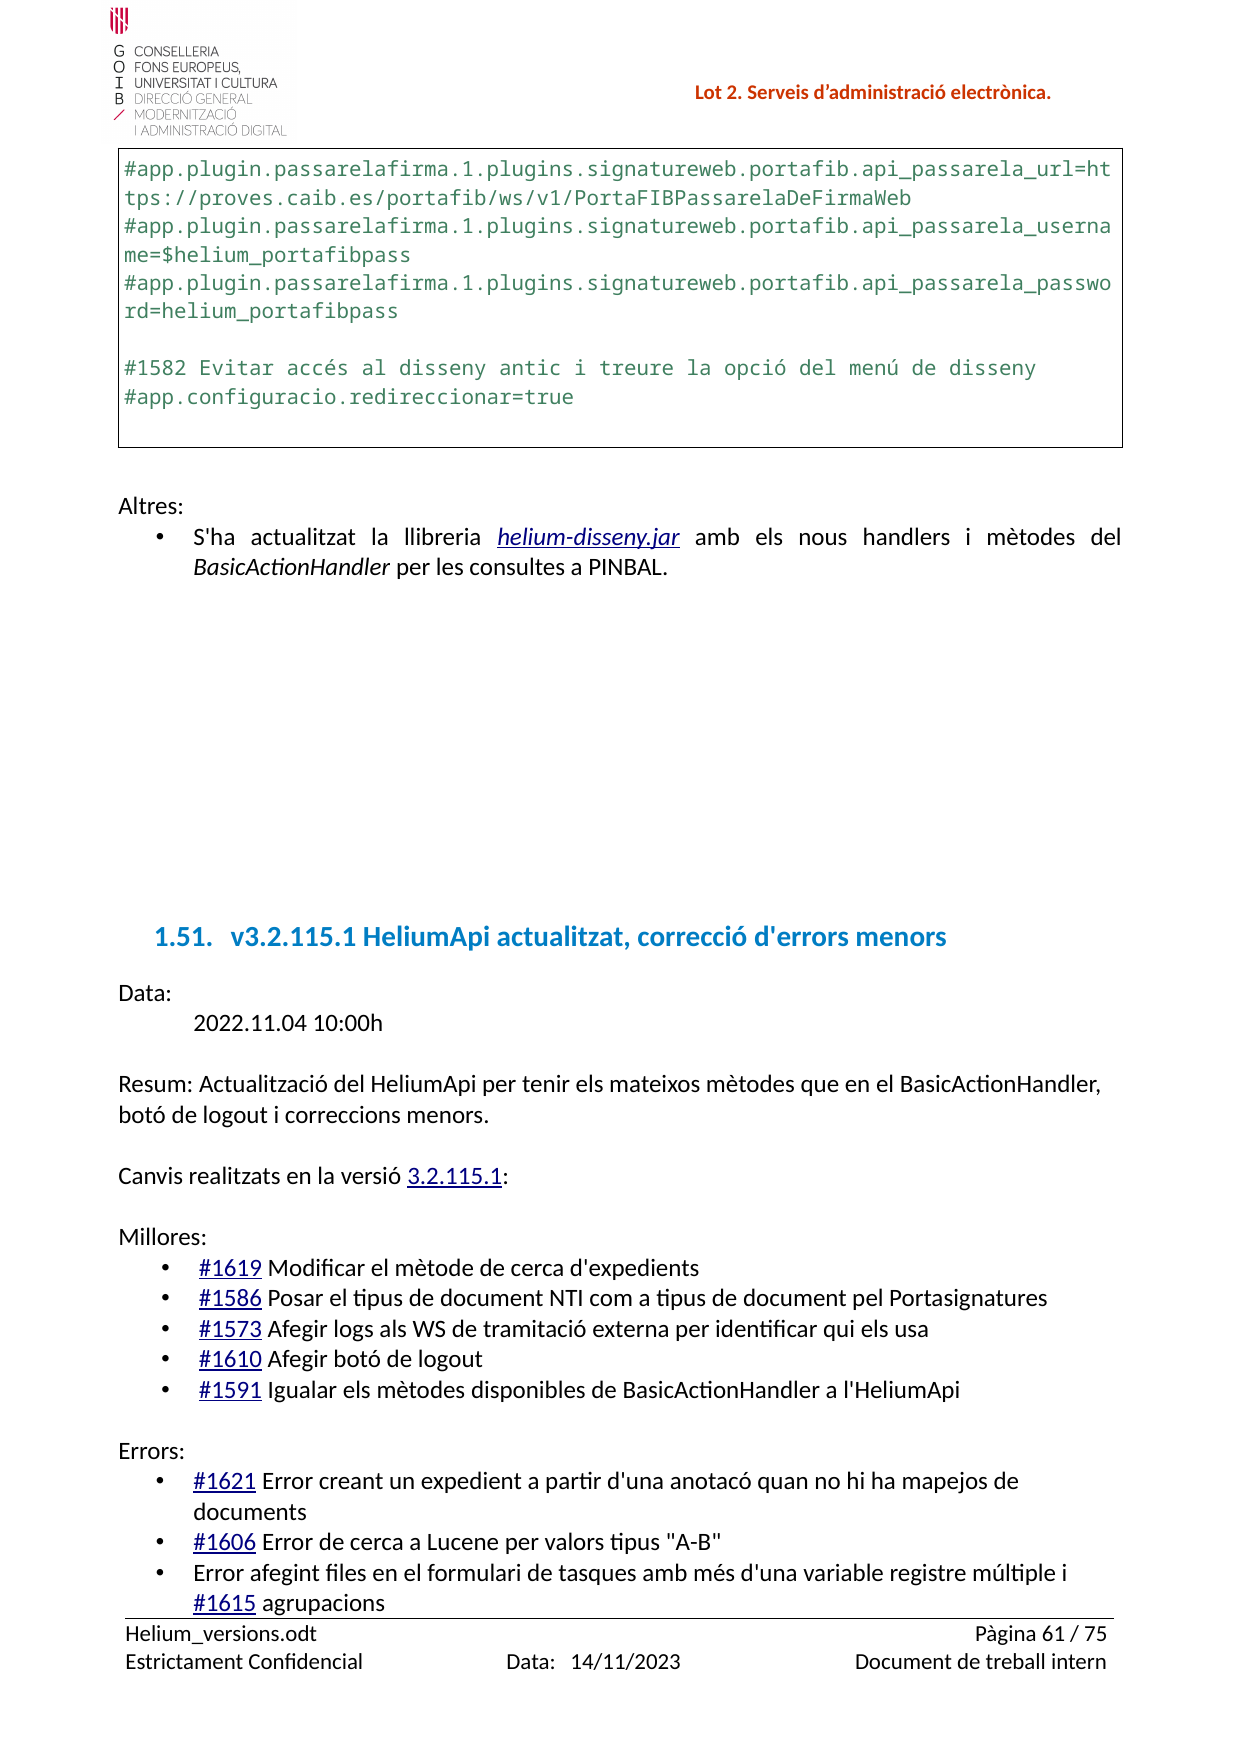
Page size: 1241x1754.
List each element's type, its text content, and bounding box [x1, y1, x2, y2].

list #1606 Error de cerca a Lucene per valors tipus "A-B" [156, 1526, 1122, 1557]
list #1621 Error creant un expedient a partir d'una anotacó quan no hi ha mapejos de documents [156, 1465, 1122, 1526]
list #1573 Afegir logs als WS de tramitació externa per identificar qui els usa [161, 1313, 1122, 1343]
subtitle v3.2.115.1 HeliumApi actualitzat, correcció d'errors menors [153, 918, 1122, 953]
picture [100, 0, 297, 144]
text Errors: [118, 1435, 1122, 1465]
text Resum: Actualització del HeliumApi per tenir els mateixos mètodes que en el BasicActionHandler, botó de logout i correccions menors. [118, 1068, 1122, 1129]
text Canvis realitzats en la versió 3.2.115.1: [118, 1160, 1122, 1191]
text Millores: [118, 1221, 1122, 1252]
list #1610 Afegir botó de logout [161, 1343, 1122, 1374]
list #1619 Modificar el mètode de cerca d'expedients [161, 1252, 1122, 1282]
list Error afegint files en el formulari de tasques amb més d'una variable registre múltiple i #1615 agrupacions [156, 1557, 1122, 1618]
list S'ha actualitzat la llibreria helium-disseny.jar amb els nous handlers i mètodes del BasicActionHandler per les consultes a PINBAL. [156, 521, 1122, 582]
text Altres: [118, 490, 1122, 521]
table_header #app.plugin.passarelafirma.1.plugins.signatureweb.portafib.api_passarela_url=https://proves.caib.es/portafib/ws/v1/PortaFIBPassarelaDeFirmaWeb #app.plugin.passarelafirma.1.plugins.signatureweb.portafib.api_passarela_username=$helium_portafibpass #app.plugin.passarelafirma.1.plugins.signatureweb.portafib.api_passarela_password=helium_portafibpass #1582 Evitar accés al disseny antic i treure la opció del menú de disseny #app.configuracio.redireccionar=true [119, 149, 1122, 447]
text Data: [118, 977, 1122, 1007]
text 2022.11.04 10:00h [118, 1007, 1122, 1038]
list #1586 Posar el tipus de document NTI com a tipus de document pel Portasignatures [161, 1282, 1122, 1313]
list #1591 Igualar els mètodes disponibles de BasicActionHandler a l'HeliumApi [161, 1374, 1122, 1404]
